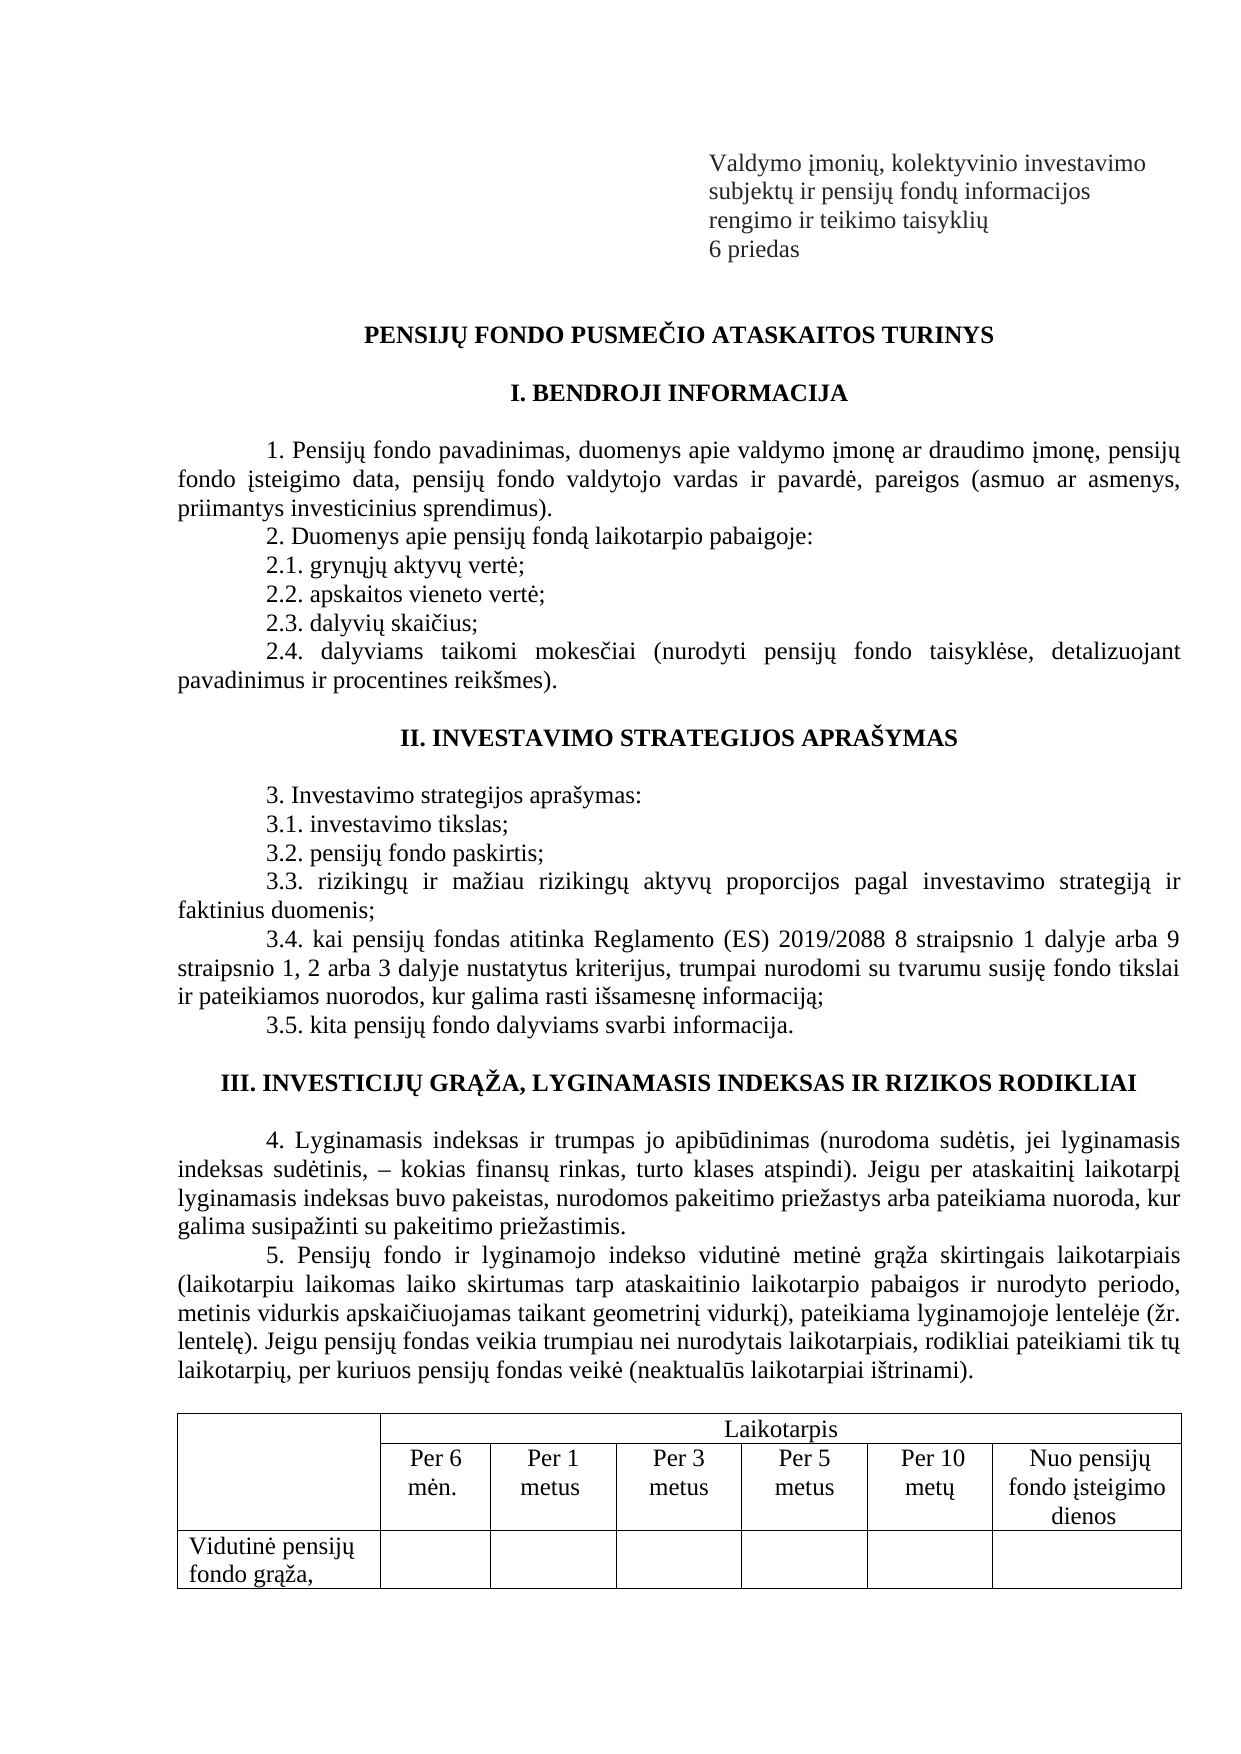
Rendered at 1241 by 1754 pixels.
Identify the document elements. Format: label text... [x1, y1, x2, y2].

text 5. Pensijų fondo ir lyginamojo indekso vidutinė metinė grąža skirtingais laikotarpiais (laikotarpiu laikomas laiko skirtumas tarp ataskaitinio laikotarpio pabaigos ir nurodyto periodo, metinis vidurkis apskaičiuojamas taikant geometrinį vidurkį), pateikiama lyginamojoje lentelėje (žr. lentelę). Jeigu pensijų fondas veikia trumpiau nei nurodytais laikotarpiais, rodikliai pateikiami tik tų laikotarpių, per kuriuos pensijų fondas veikė (neaktualūs laikotarpiai ištrinami). [177, 1240, 1181, 1384]
text 3.4. kai pensijų fondas atitinka Reglamento (ES) 2019/2088 8 straipsnio 1 dalyje arba 9 straipsnio 1, 2 arba 3 dalyje nustatytus kriterijus, trumpai nurodomi su tvarumu susiję fondo tikslai ir pateikiamos nuorodos, kur galima rasti išsamesnę informaciją; [177, 924, 1181, 1010]
table_cell [868, 1531, 992, 1588]
text PENSIJŲ FONDO PUSMEČIO ATASKAITOS TURINYS [177, 320, 1181, 349]
table_cell Per 3 metus [617, 1444, 741, 1530]
table_cell Per 5 metus [742, 1444, 867, 1530]
table_cell [617, 1531, 741, 1588]
text 3.2. pensijų fondo paskirtis; [177, 838, 1181, 866]
text 2. Duomenys apie pensijų fondą laikotarpio pabaigoje: [177, 521, 1181, 550]
table_cell Per 1 metus [491, 1444, 616, 1530]
text 6 priedas [177, 234, 1181, 263]
text rengimo ir teikimo taisyklių [177, 205, 1181, 234]
text 3.1. investavimo tikslas; [177, 809, 1181, 838]
table_header [178, 1414, 380, 1530]
text 2.3. dalyvių skaičius; [177, 608, 1181, 636]
text Valdymo įmonių, kolektyvinio investavimo [177, 148, 1181, 176]
table_cell Nuo pensijų fondo įsteigimo dienos [993, 1444, 1181, 1530]
text III. INVESTICIJŲ GRĄŽA, LYGINAMASIS INDEKSAS IR RIZIKOS RODIKLIAI [177, 1068, 1181, 1096]
text 1. Pensijų fondo pavadinimas, duomenys apie valdymo įmonę ar draudimo įmonę, pensijų fondo įsteigimo data, pensijų fondo valdytojo vardas ir pavardė, pareigos (asmuo ar asmenys, priimantys investicinius sprendimus). [177, 435, 1181, 521]
text 3. Investavimo strategijos aprašymas: [177, 780, 1181, 809]
table_cell [742, 1531, 867, 1588]
text I. BENDROJI INFORMACIJA [177, 378, 1181, 406]
text 4. Lyginamasis indeksas ir trumpas jo apibūdinimas (nurodoma sudėtis, jei lyginamasis indeksas sudėtinis, – kokias finansų rinkas, turto klases atspindi). Jeigu per ataskaitinį laikotarpį lyginamasis indeksas buvo pakeistas, nurodomos pakeitimo priežastys arba pateikiama nuoroda, kur galima susipažinti su pakeitimo priežastimis. [177, 1125, 1181, 1240]
text 2.2. apskaitos vieneto vertė; [177, 579, 1181, 608]
table_cell Vidutinė pensijų fondo grąža, [178, 1531, 380, 1588]
table_cell [381, 1531, 490, 1588]
table_header Laikotarpis [381, 1414, 1181, 1442]
table_cell [491, 1531, 616, 1588]
text subjektų ir pensijų fondų informacijos [177, 176, 1181, 205]
text 2.4. dalyviams taikomi mokesčiai (nurodyti pensijų fondo taisyklėse, detalizuojant pavadinimus ir procentines reikšmes). [177, 636, 1181, 694]
text 3.3. rizikingų ir mažiau rizikingų aktyvų proporcijos pagal investavimo strategiją ir faktinius duomenis; [177, 866, 1181, 924]
text 2.1. grynųjų aktyvų vertė; [177, 550, 1181, 579]
table_cell Per 6 mėn. [381, 1444, 490, 1530]
table_cell [993, 1531, 1181, 1588]
text 3.5. kita pensijų fondo dalyviams svarbi informacija. [177, 1010, 1181, 1039]
text II. INVESTAVIMO STRATEGIJOS APRAŠYMAS [177, 723, 1181, 751]
table_cell Per 10 metų [868, 1444, 992, 1530]
